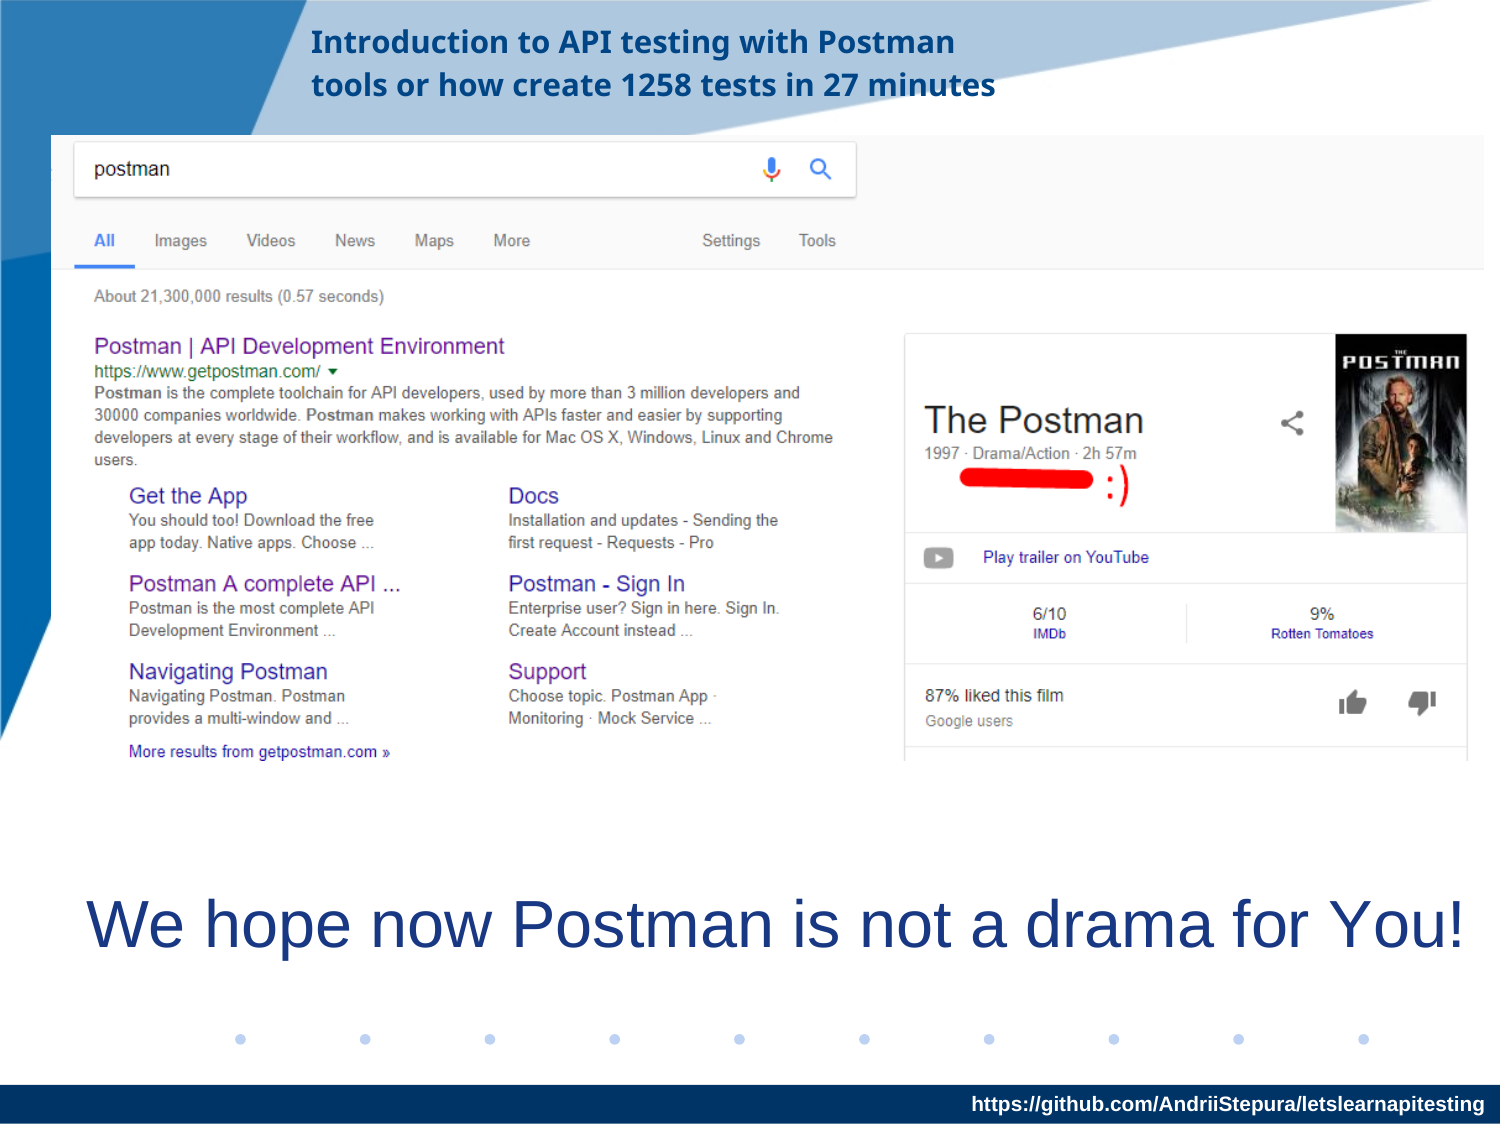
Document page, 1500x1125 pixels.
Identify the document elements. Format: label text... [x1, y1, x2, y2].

text_box We hope now Postman is not a drama for You! [53, 879, 1500, 970]
text_box Introduction to API testing with Postman tools or how create 1258 tests in 27 minutes [311, 6, 1004, 120]
picture [0, 0, 1500, 842]
